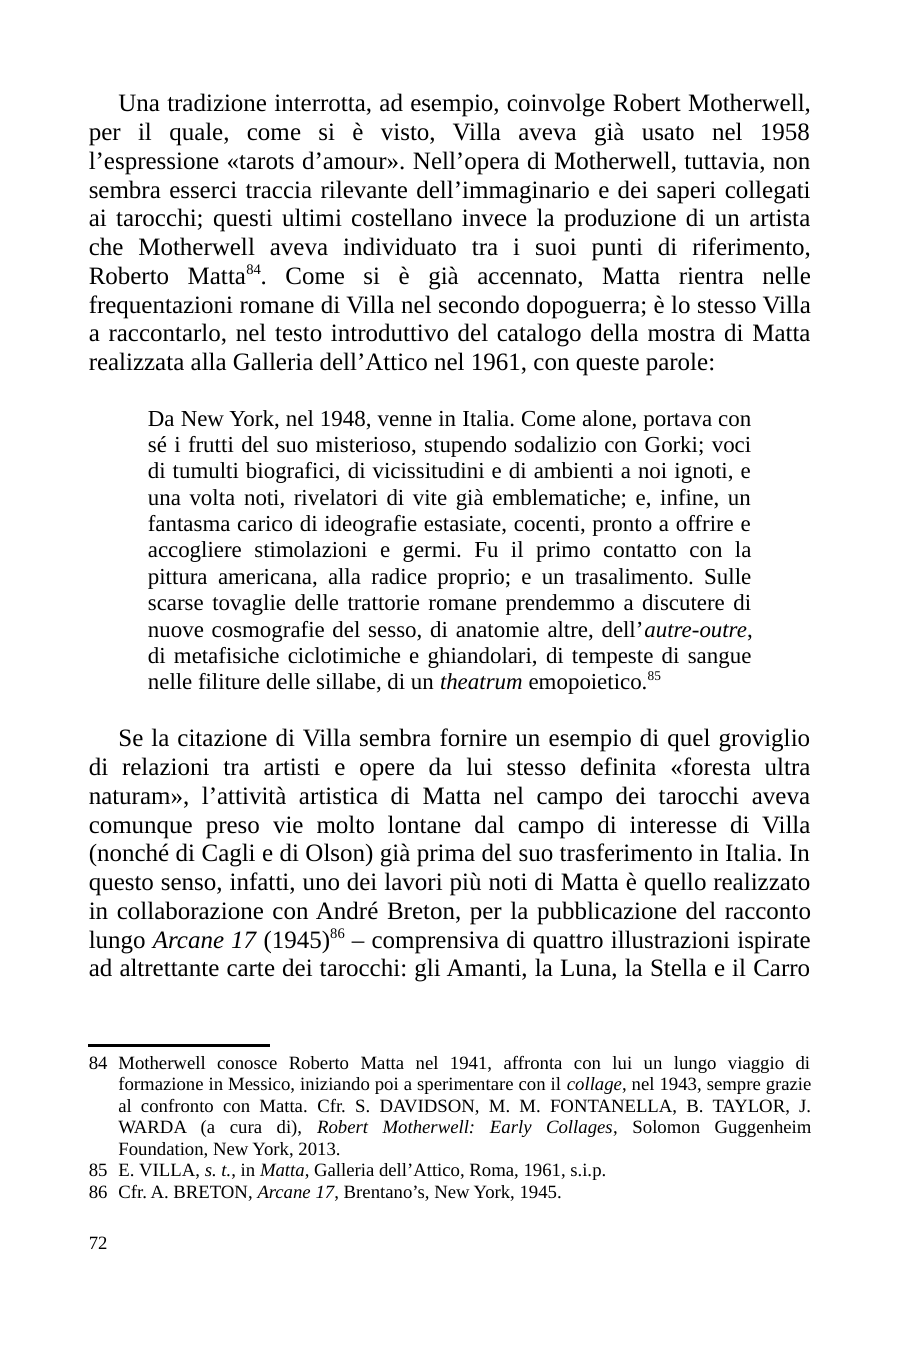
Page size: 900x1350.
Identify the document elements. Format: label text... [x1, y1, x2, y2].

text Da New York, nel 1948, venne in Italia. Come alone, portava con sé i frutti del suo misterioso, stupendo sodalizio con Gorki; voci di tumulti biografici, di vicissitudini e di ambienti a noi ignoti, e una volta noti, rivelatori di vite già emblematiche; e, infine, un fantasma carico di ideografie estasiate, cocenti, pronto a offrire e accogliere stimolazioni e germi. Fu il primo contatto con la pittura americana, alla radice proprio; e un trasalimento. Sulle scarse tovaglie delle trattorie romane prendemmo a discutere di nuove cosmografie del sesso, di anatomie altre, dell’autre-outre, di metafisiche ciclotimiche e ghiandolari, di tempeste di sangue nelle filiture delle sillabe, di un theatrum emopoietico. [148, 405, 752, 695]
text E. Villa, s. t., in Matta, Galleria dell’Attico, Roma, 1961, s.i.p. [88, 1159, 811, 1181]
text Una tradizione interrotta, ad esempio, coinvolge Robert Motherwell, per il quale, come si è visto, Villa aveva già usato nel 1958 l’espressione «tarots d’amour». Nell’opera di Motherwell, tuttavia, non sembra esserci traccia rilevante dell’immaginario e dei saperi collegati ai tarocchi; questi ultimi costellano invece la produzione di un artista che Motherwell aveva individuato tra i suoi punti di riferimento, Roberto Matta. Come si è già accennato, Matta rientra nelle frequentazioni romane di Villa nel secondo dopoguerra; è lo stesso Villa a raccontarlo, nel testo introduttivo del catalogo della mostra di Matta realizzata alla Galleria dell’Attico nel 1961, con queste parole: [88, 88, 811, 376]
text Cfr. A. BRETON, Arcane 17, Brentano’s, New York, 1945. [88, 1181, 811, 1202]
text Motherwell conosce Roberto Matta nel 1941, affronta con lui un lungo viaggio di formazione in Messico, iniziando poi a sperimentare con il collage, nel 1943, sempre grazie al confronto con Matta. Cfr. S. DAVIDSON, M. M. FONTANELLA, B. TAYLOR, J. WARDA (a cura di), Robert Motherwell: Early Collages, Solomon Guggenheim Foundation, New York, 2013. [88, 1052, 811, 1159]
text Se la citazione di Villa sembra fornire un esempio di quel groviglio di relazioni tra artisti e opere da lui stesso definita «foresta ultra naturam», l’attività artistica di Matta nel campo dei tarocchi aveva comunque preso vie molto lontane dal campo di interesse di Villa (nonché di Cagli e di Olson) già prima del suo trasferimento in Italia. In questo senso, infatti, uno dei lavori più noti di Matta è quello realizzato in collaborazione con André Breton, per la pubblicazione del racconto lungo Arcane 17 (1945) – comprensiva di quattro illustrazioni ispirate ad altrettante carte dei tarocchi: gli Amanti, la Luna, la Stella e il Carro [88, 723, 811, 982]
